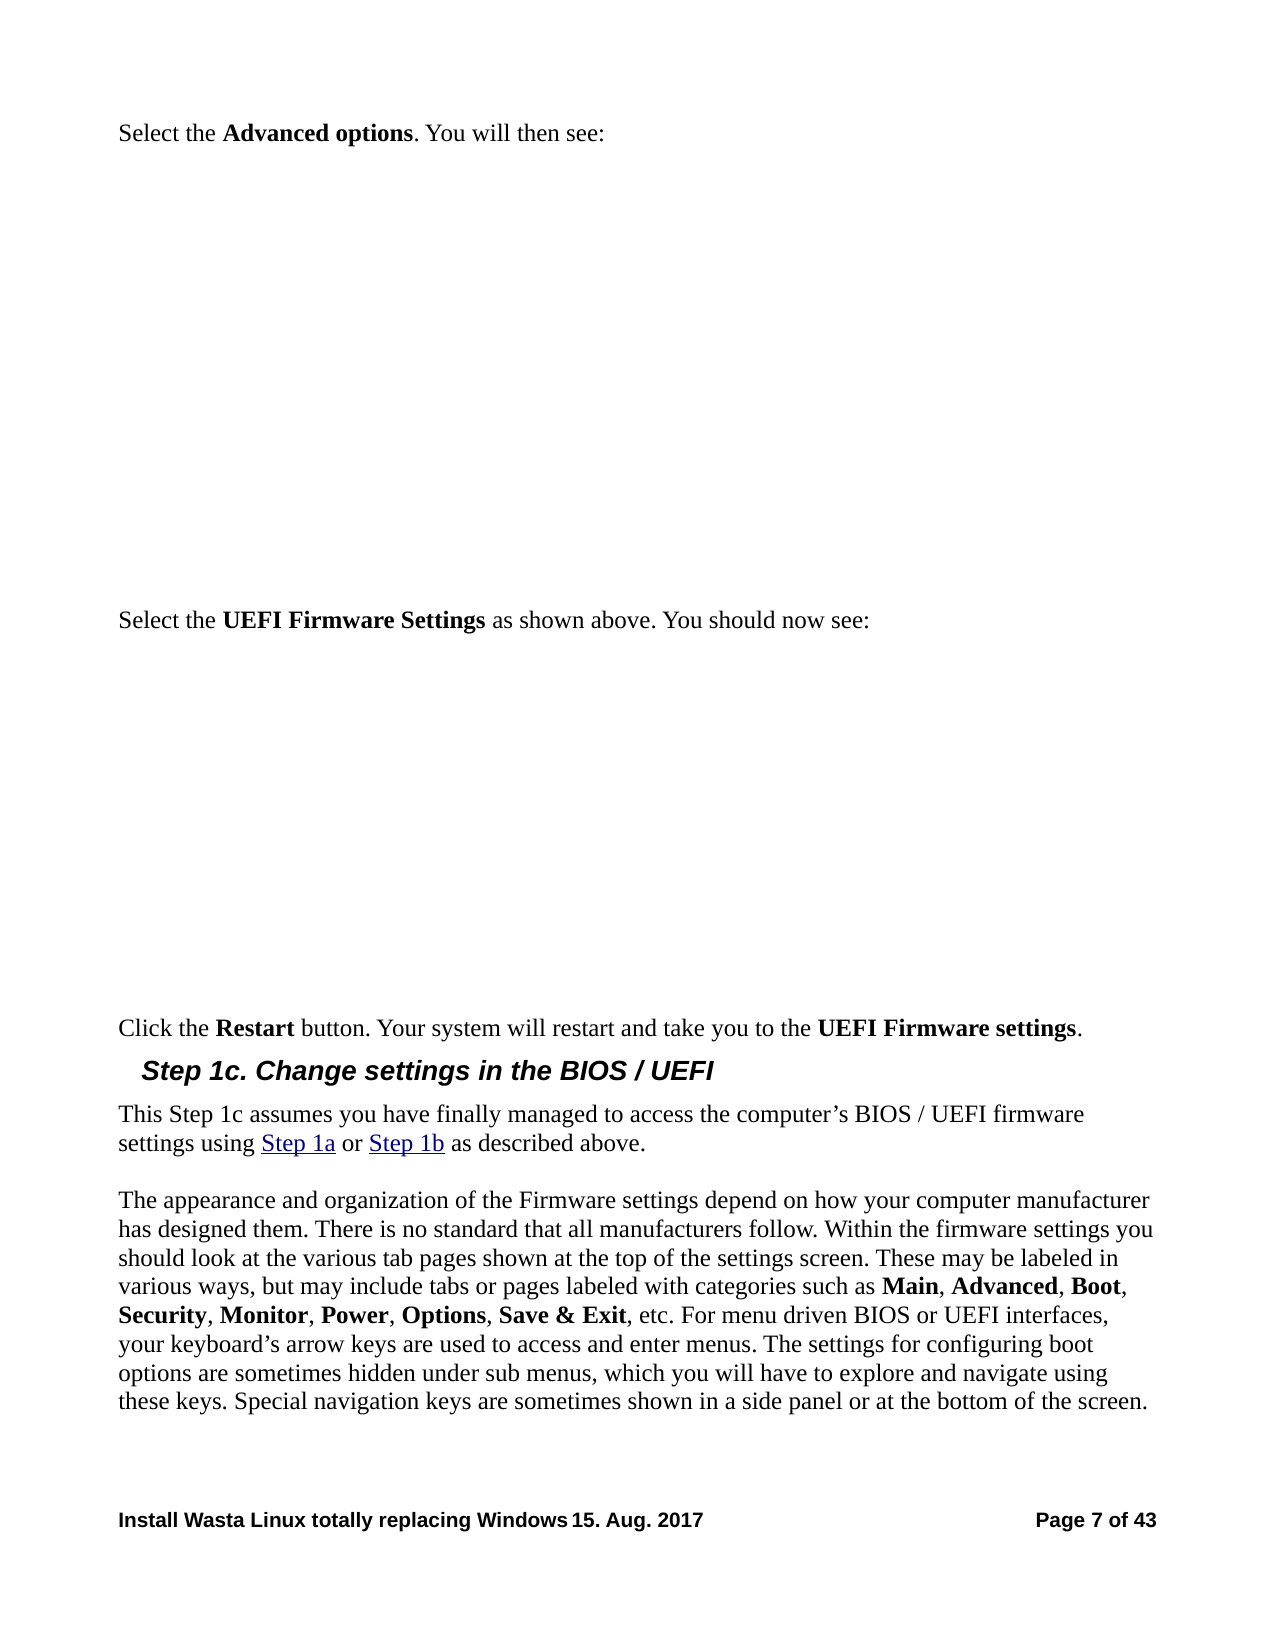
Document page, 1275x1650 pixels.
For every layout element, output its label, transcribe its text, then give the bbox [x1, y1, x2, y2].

text Select the Advanced options. You will then see: [118, 118, 1157, 147]
subtitle Step 1c. Change settings in the BIOS / UEFI [118, 1054, 1157, 1086]
text This Step 1c assumes you have finally managed to access the computer’s BIOS / UEFI firmware settings using Step 1a or Step 1b as described above. [118, 1099, 1157, 1156]
text Select the UEFI Firmware Settings as shown above. You should now see: [118, 605, 1157, 634]
text The appearance and organization of the Firmware settings depend on how your computer manufacturer has designed them. There is no standard that all manufacturers follow. Within the firmware settings you should look at the various tab pages shown at the top of the settings screen. These may be labeled in various ways, but may include tabs or pages labeled with categories such as Main, Advanced, Boot, Security, Monitor, Power, Options, Save & Exit, etc. For menu driven BIOS or UEFI interfaces, your keyboard’s arrow keys are used to access and enter menus. The settings for configuring boot options are sometimes hidden under sub menus, which you will have to explore and navigate using these keys. Special navigation keys are sometimes shown in a side panel or at the bottom of the screen. [118, 1185, 1157, 1415]
text Click the Restart button. Your system will restart and take you to the UEFI Firmware settings. [118, 1013, 1157, 1042]
